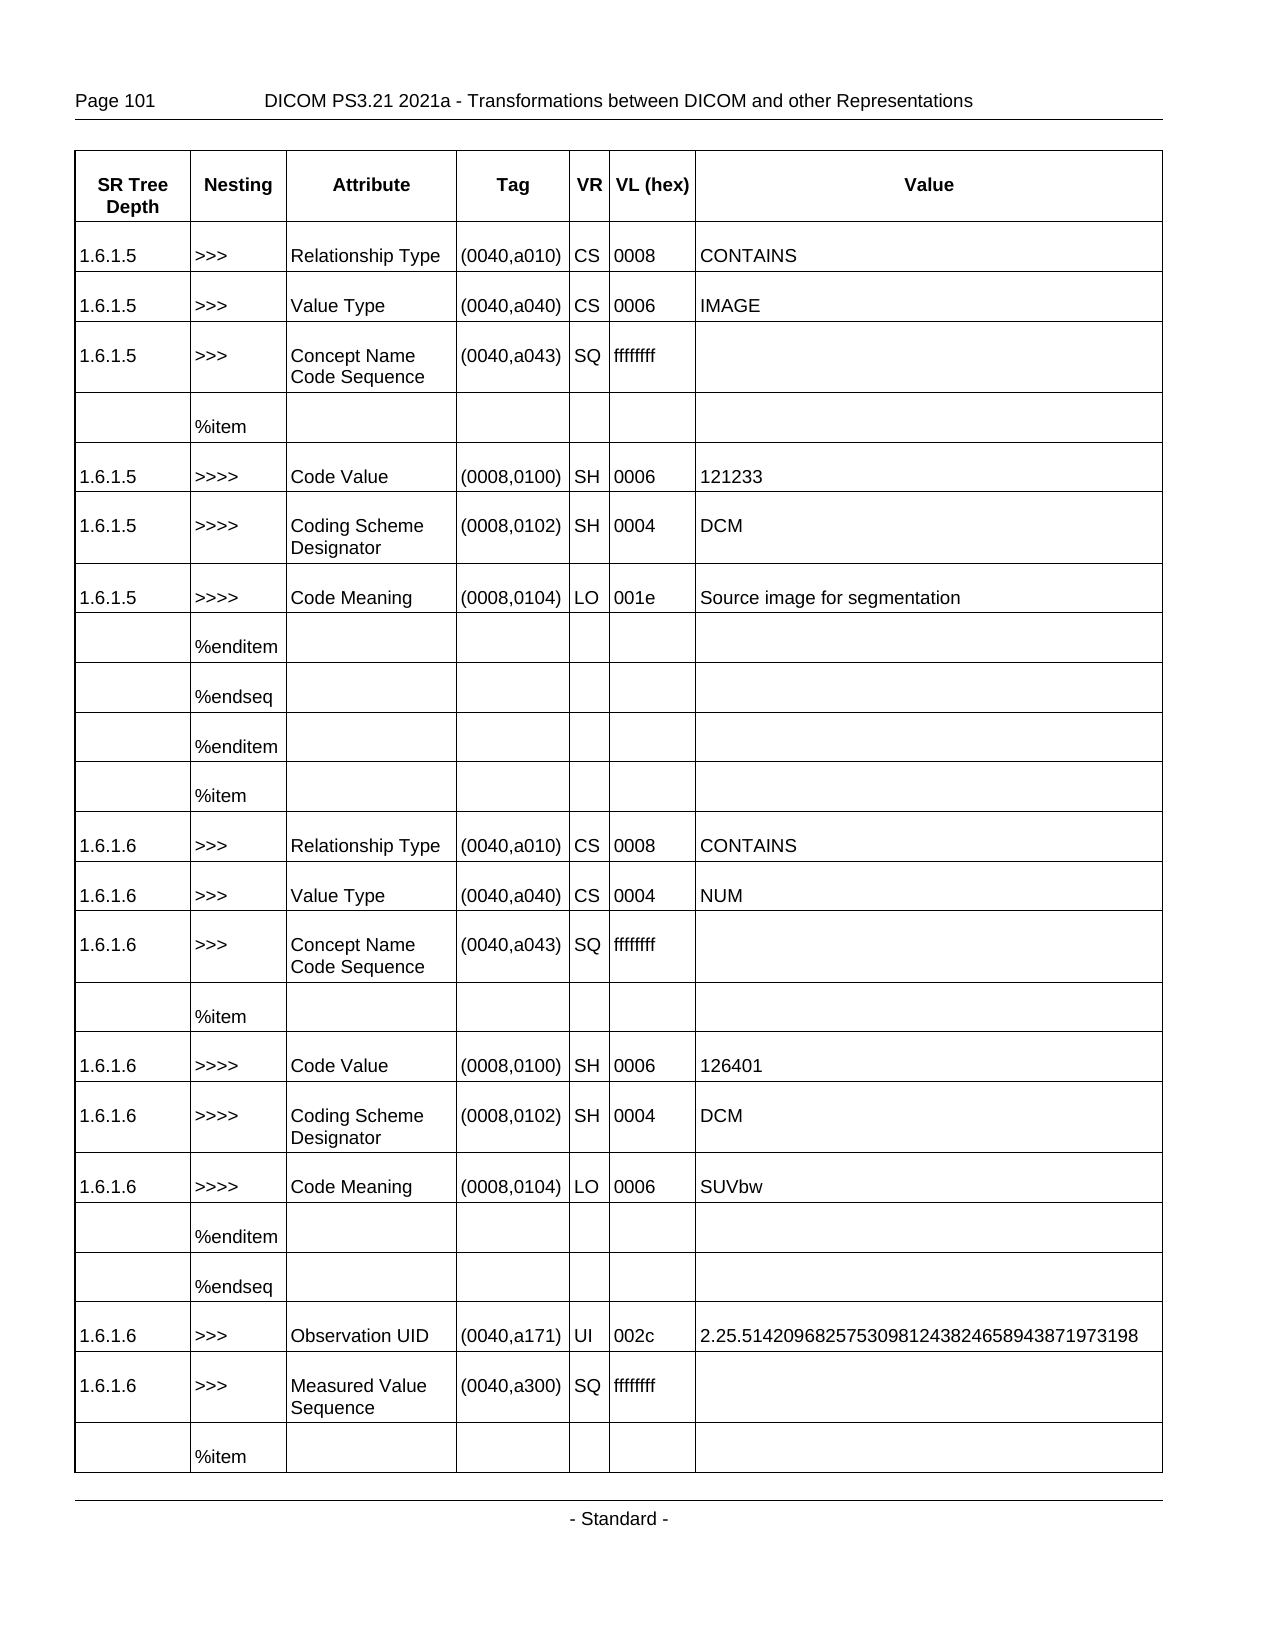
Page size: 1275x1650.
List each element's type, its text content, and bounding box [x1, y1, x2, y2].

table_cell [76, 1203, 190, 1252]
table_cell [287, 713, 456, 761]
table_header SR Tree Depth [76, 151, 190, 221]
table_cell SH [570, 1082, 609, 1152]
table_cell >>> [191, 222, 286, 271]
table_cell [570, 762, 609, 811]
table_cell %enditem [191, 713, 286, 761]
table_cell Value Type [287, 862, 456, 910]
table_cell (0040,a043) [457, 322, 569, 392]
table_cell 1.6.1.5 [76, 272, 190, 321]
table_cell [76, 663, 190, 712]
table_cell 0004 [610, 1082, 695, 1152]
table_cell 1.6.1.5 [76, 322, 190, 392]
table_cell [610, 613, 695, 662]
table_cell 126401 [696, 1032, 1162, 1081]
table_cell [696, 1253, 1162, 1301]
table_cell (0040,a300) [457, 1352, 569, 1422]
table_cell CONTAINS [696, 812, 1162, 861]
table_cell [76, 1423, 190, 1472]
table_cell SH [570, 443, 609, 491]
table_cell [570, 663, 609, 712]
table_cell ffffffff [610, 1352, 695, 1422]
table_header Nesting [191, 151, 286, 221]
table_cell (0040,a010) [457, 222, 569, 271]
table_header VL (hex) [610, 151, 695, 221]
table_cell CS [570, 222, 609, 271]
table_cell DCM [696, 492, 1162, 562]
table_cell %item [191, 393, 286, 442]
table_cell >>>> [191, 1032, 286, 1081]
table_cell [696, 983, 1162, 1031]
table_cell 1.6.1.5 [76, 443, 190, 491]
table_cell Code Value [287, 1032, 456, 1081]
table_cell [287, 663, 456, 712]
table_cell (0008,0102) [457, 1082, 569, 1152]
table_header VR [570, 151, 609, 221]
table_cell UI [570, 1302, 609, 1351]
table_cell CS [570, 812, 609, 861]
table_cell (0040,a010) [457, 812, 569, 861]
table_cell [696, 663, 1162, 712]
table_cell [610, 713, 695, 761]
table_cell [610, 1203, 695, 1252]
table_cell [570, 1253, 609, 1301]
table_cell Concept Name Code Sequence [287, 322, 456, 392]
table_cell >>> [191, 812, 286, 861]
table_cell 0008 [610, 222, 695, 271]
table_cell [76, 393, 190, 442]
table_cell [696, 762, 1162, 811]
table_cell >>>> [191, 443, 286, 491]
table_cell >>> [191, 1302, 286, 1351]
table_cell %enditem [191, 613, 286, 662]
table_cell CONTAINS [696, 222, 1162, 271]
table_cell [457, 1253, 569, 1301]
table_cell (0008,0100) [457, 443, 569, 491]
table_cell [457, 393, 569, 442]
table_cell [287, 1253, 456, 1301]
table_cell [570, 613, 609, 662]
table_cell [76, 613, 190, 662]
table_cell 1.6.1.5 [76, 564, 190, 612]
table_cell (0040,a040) [457, 272, 569, 321]
table_cell Code Meaning [287, 564, 456, 612]
table_cell %item [191, 1423, 286, 1472]
table_cell [610, 762, 695, 811]
table_cell IMAGE [696, 272, 1162, 321]
table_cell [457, 613, 569, 662]
table_cell SUVbw [696, 1153, 1162, 1202]
table_cell >>> [191, 322, 286, 392]
table_cell 1.6.1.6 [76, 1153, 190, 1202]
table_cell 1.6.1.5 [76, 222, 190, 271]
table_cell >>> [191, 272, 286, 321]
table_cell [696, 713, 1162, 761]
table_cell [287, 613, 456, 662]
table_cell [696, 1352, 1162, 1422]
table_cell [76, 762, 190, 811]
table_cell Coding Scheme Designator [287, 1082, 456, 1152]
table_cell Value Type [287, 272, 456, 321]
table_cell %item [191, 983, 286, 1031]
table_cell ffffffff [610, 911, 695, 982]
table_cell 0006 [610, 1032, 695, 1081]
table_cell 1.6.1.6 [76, 812, 190, 861]
table_cell 1.6.1.6 [76, 1352, 190, 1422]
table_cell 0004 [610, 862, 695, 910]
table_cell (0040,a171) [457, 1302, 569, 1351]
table_cell [287, 393, 456, 442]
table_cell SQ [570, 1352, 609, 1422]
table_cell %item [191, 762, 286, 811]
table_cell 1.6.1.6 [76, 1082, 190, 1152]
table_cell [76, 713, 190, 761]
table_cell [610, 663, 695, 712]
table_cell 1.6.1.6 [76, 1302, 190, 1351]
table_cell 1.6.1.6 [76, 1032, 190, 1081]
table_cell 0006 [610, 272, 695, 321]
table_cell [696, 1203, 1162, 1252]
table_cell 1.6.1.6 [76, 862, 190, 910]
table_cell [570, 713, 609, 761]
table_cell LO [570, 1153, 609, 1202]
table_cell [610, 1253, 695, 1301]
table_cell [457, 663, 569, 712]
table_cell [457, 713, 569, 761]
table_cell SH [570, 492, 609, 562]
table_cell Measured Value Sequence [287, 1352, 456, 1422]
table_cell 1.6.1.5 [76, 492, 190, 562]
table_cell 1.6.1.6 [76, 911, 190, 982]
table_cell Observation UID [287, 1302, 456, 1351]
table_cell >>>> [191, 564, 286, 612]
table_cell [287, 1423, 456, 1472]
table_cell Source image for segmentation [696, 564, 1162, 612]
table_cell (0008,0102) [457, 492, 569, 562]
table_cell [76, 983, 190, 1031]
table_cell Code Value [287, 443, 456, 491]
table_cell 0004 [610, 492, 695, 562]
table_cell %endseq [191, 663, 286, 712]
table_cell Relationship Type [287, 812, 456, 861]
table_cell (0008,0104) [457, 564, 569, 612]
table_cell [610, 393, 695, 442]
table_cell [610, 983, 695, 1031]
table_cell Coding Scheme Designator [287, 492, 456, 562]
table_cell [610, 1423, 695, 1472]
table_cell [570, 983, 609, 1031]
table_cell [457, 983, 569, 1031]
table_cell >>> [191, 911, 286, 982]
table_cell Relationship Type [287, 222, 456, 271]
table_cell SQ [570, 911, 609, 982]
table_cell [287, 1203, 456, 1252]
table_cell 001e [610, 564, 695, 612]
table_cell [696, 911, 1162, 982]
table_cell 0006 [610, 443, 695, 491]
table_cell ffffffff [610, 322, 695, 392]
table_cell >>>> [191, 492, 286, 562]
table_cell Code Meaning [287, 1153, 456, 1202]
table_cell >>> [191, 1352, 286, 1422]
table_cell %enditem [191, 1203, 286, 1252]
table_cell Concept Name Code Sequence [287, 911, 456, 982]
table_cell >>> [191, 862, 286, 910]
table_cell SH [570, 1032, 609, 1081]
table_cell 002c [610, 1302, 695, 1351]
table_cell [696, 322, 1162, 392]
table_cell [287, 762, 456, 811]
table_cell %endseq [191, 1253, 286, 1301]
table_cell NUM [696, 862, 1162, 910]
table_cell DCM [696, 1082, 1162, 1152]
table_cell [696, 613, 1162, 662]
table_header Value [696, 151, 1162, 221]
table_cell (0008,0104) [457, 1153, 569, 1202]
table_cell (0040,a043) [457, 911, 569, 982]
table_cell [570, 1203, 609, 1252]
table_cell [696, 1423, 1162, 1472]
table_cell [287, 983, 456, 1031]
table_cell LO [570, 564, 609, 612]
table_cell 2.25.51420968257530981243824658943871973198 [696, 1302, 1162, 1351]
table_cell SQ [570, 322, 609, 392]
table_cell [457, 1203, 569, 1252]
table_cell >>>> [191, 1082, 286, 1152]
table_cell [570, 393, 609, 442]
table_header Tag [457, 151, 569, 221]
table_cell >>>> [191, 1153, 286, 1202]
table_cell (0040,a040) [457, 862, 569, 910]
table_cell [696, 393, 1162, 442]
table_cell 0006 [610, 1153, 695, 1202]
table_cell [457, 1423, 569, 1472]
table_cell CS [570, 862, 609, 910]
table_cell [76, 1253, 190, 1301]
table_cell [570, 1423, 609, 1472]
table_cell 121233 [696, 443, 1162, 491]
table_header Attribute [287, 151, 456, 221]
table_cell [457, 762, 569, 811]
table_cell 0008 [610, 812, 695, 861]
table_cell (0008,0100) [457, 1032, 569, 1081]
table_cell CS [570, 272, 609, 321]
